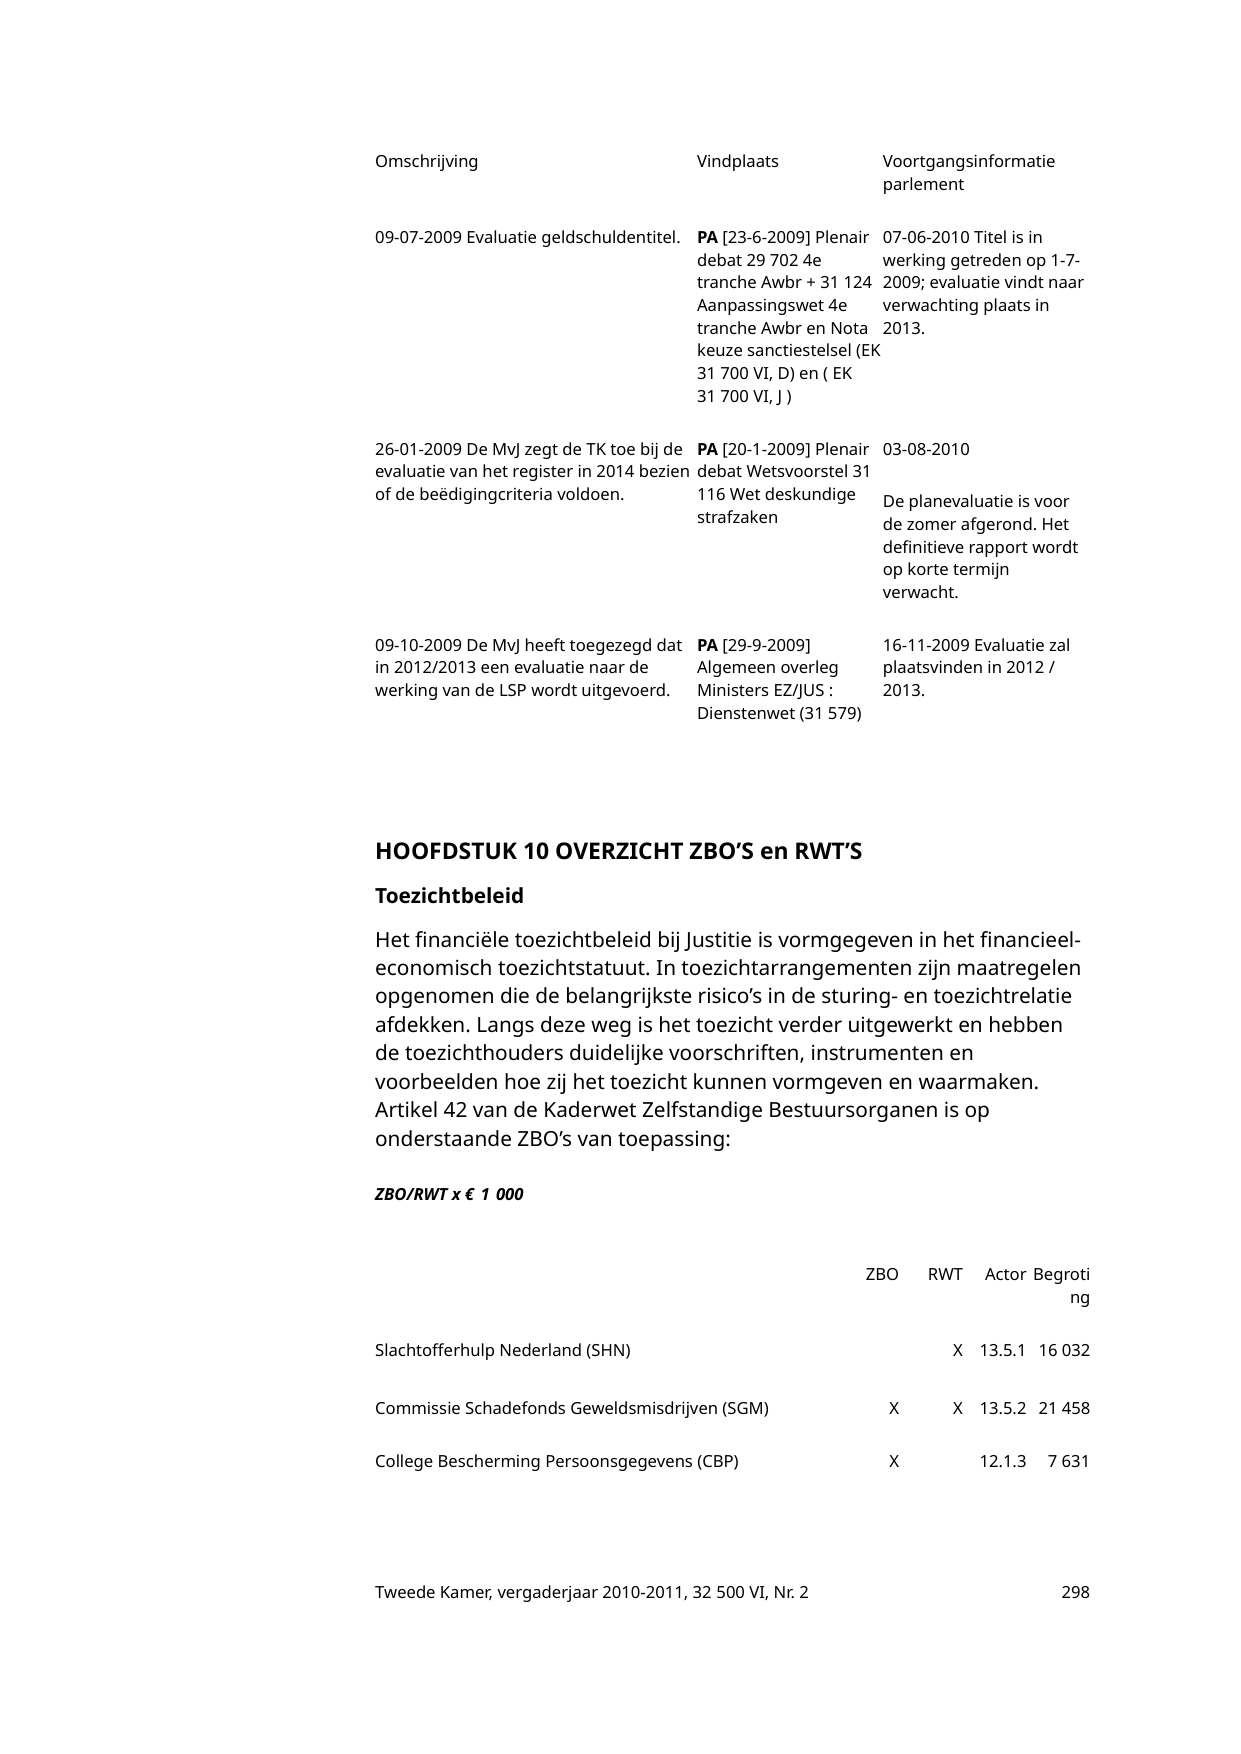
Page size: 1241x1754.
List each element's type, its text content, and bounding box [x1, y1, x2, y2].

table_cell 12.1.3 [963, 1450, 1026, 1508]
subtitle HOOFDSTUK 10 OVERZICHT ZBO’S en RWT’S [375, 835, 1090, 866]
table_cell X [899, 1338, 963, 1397]
text Toezichtbeleid [375, 881, 1090, 910]
table_cell Commissie Schadefonds Geweldsmisdrijven (SGM) [375, 1397, 835, 1449]
table_header Omschrijving [375, 150, 697, 225]
table_cell X [835, 1450, 899, 1508]
table_header Voortgangsinformatie parlement [883, 150, 1090, 225]
table_cell PA [23-6-2009] Plenair debat 29 702 4e tranche Awbr + 31 124 Aanpassingswet 4e tranche Awbr en Nota keuze sanctiestelsel (EK 31 700 VI, D) en ( EK 31 700 VI, J ) [697, 225, 883, 437]
table_cell 07-06-2010 Titel is in werking getreden op 1-7-2009; evaluatie vindt naar verwachting plaats in 2013. [883, 225, 1090, 437]
table_cell 09-10-2009 De MvJ heeft toegezegd dat in 2012/2013 een evaluatie naar de werking van de LSP wordt uitgevoerd. [375, 633, 697, 754]
table_cell [899, 1450, 963, 1508]
table_header ZBO [835, 1263, 899, 1338]
table_header RWT [899, 1263, 963, 1338]
table_cell PA [20-1-2009] Plenair debat Wetsvoorstel 31 116 Wet deskundige strafzaken [697, 437, 883, 633]
table_cell PA [29-9-2009] Algemeen overleg Ministers EZ/JUS : Dienstenwet (31 579) [697, 633, 883, 754]
table_cell 26-01-2009 De MvJ zegt de TK toe bij de evaluatie van het register in 2014 bezien of de beëdigingcriteria voldoen. [375, 437, 697, 633]
table_cell 13.5.2 [963, 1397, 1026, 1449]
table_cell [835, 1338, 899, 1397]
table_cell 7 631 [1026, 1450, 1090, 1508]
table_header Vindplaats [697, 150, 883, 225]
table_cell 09-07-2009 Evaluatie geldschuldentitel. [375, 225, 697, 437]
table_cell 13.5.1 [963, 1338, 1026, 1397]
table_cell X [899, 1397, 963, 1449]
text Het financiële toezichtbeleid bij Justitie is vormgegeven in het financieel-economisch toezichtstatuut. In toezichtarrangementen zijn maatregelen opgenomen die de belangrijkste risico’s in de sturing- en toezichtrelatie afdekken. Langs deze weg is het toezicht verder uitgewerkt en hebben de toezichthouders duidelijke voorschriften, instrumenten en voorbeelden hoe zij het toezicht kunnen vormgeven en waarmaken. [375, 925, 1090, 1095]
table_cell 16 032 [1026, 1338, 1090, 1397]
table_cell College Bescherming Persoonsgegevens (CBP) [375, 1450, 835, 1508]
table_cell 21 458 [1026, 1397, 1090, 1449]
table_header [375, 1263, 835, 1338]
table_header Actor [963, 1263, 1026, 1338]
table_cell 03-08-2010 De planevaluatie is voor de zomer afgerond. Het definitieve rapport wordt op korte termijn verwacht. [883, 437, 1090, 633]
table_header Begroting [1026, 1263, 1090, 1338]
table_cell X [835, 1397, 899, 1449]
table_cell 16-11-2009 Evaluatie zal plaatsvinden in 2012 / 2013. [883, 633, 1090, 754]
text Artikel 42 van de Kaderwet Zelfstandige Bestuursorganen is op onderstaande ZBO’s van toepassing: [375, 1095, 1090, 1152]
table_cell Slachtofferhulp Nederland (SHN) [375, 1338, 835, 1397]
text ZBO/RWT x € 1 000 [375, 1182, 1090, 1205]
